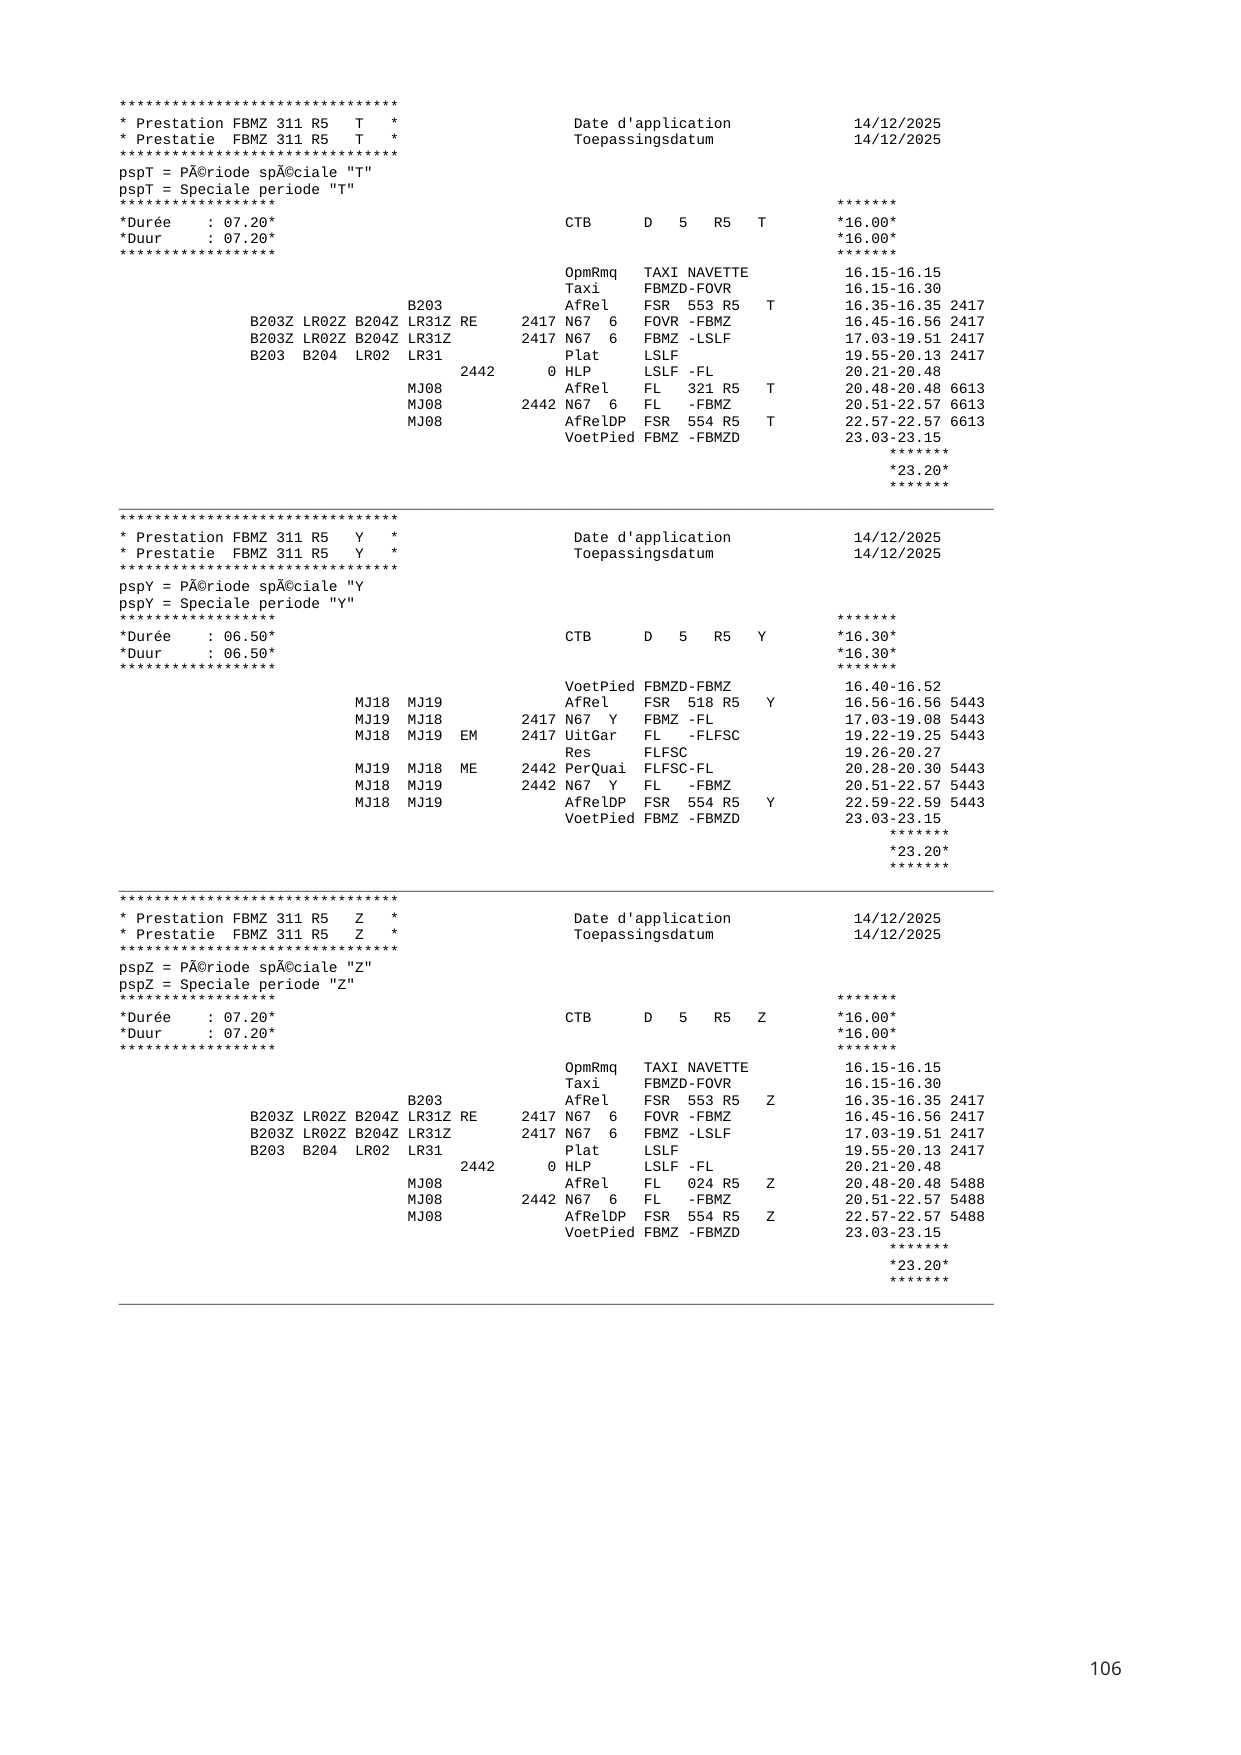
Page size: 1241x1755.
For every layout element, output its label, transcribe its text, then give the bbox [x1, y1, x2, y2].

text ******************************** * Prestation FBMZ 311 R5 T * Date d'application 14/12/2025 * Prestatie FBMZ 311 R5 T * Toepassingsdatum 14/12/2025 ******************************** pspT = PÃ©riode spÃ©ciale "T" pspT = Speciale periode "T" ****************** ******* *Durée : 07.20* CTB D 5 R5 T *16.00* *Duur : 07.20* *16.00* ****************** ******* OpmRmq TAXI NAVETTE 16.15-16.15 Taxi FBMZD-FOVR 16.15-16.30 B203 AfRel FSR 553 R5 T 16.35-16.35 2417 B203Z LR02Z B204Z LR31Z RE 2417 N67 6 FOVR -FBMZ 16.45-16.56 2417 B203Z LR02Z B204Z LR31Z 2417 N67 6 FBMZ -LSLF 17.03-19.51 2417 B203 B204 LR02 LR31 Plat LSLF 19.55-20.13 2417 2442 0 HLP LSLF -FL 20.21-20.48 MJ08 AfRel FL 321 R5 T 20.48-20.48 6613 MJ08 2442 N67 6 FL -FBMZ 20.51-22.57 6613 MJ08 AfRelDP FSR 554 R5 T 22.57-22.57 6613 VoetPied FBMZ -FBMZD 23.03-23.15 ******* *23.20* ******* ____________________________________________________________________________________________________ [119, 99, 1122, 513]
text ******************************** * Prestation FBMZ 311 R5 Y * Date d'application 14/12/2025 * Prestatie FBMZ 311 R5 Y * Toepassingsdatum 14/12/2025 ******************************** pspY = PÃ©riode spÃ©ciale "Y pspY = Speciale periode "Y" ****************** ******* *Durée : 06.50* CTB D 5 R5 Y *16.30* *Duur : 06.50* *16.30* ****************** ******* VoetPied FBMZD-FBMZ 16.40-16.52 MJ18 MJ19 AfRel FSR 518 R5 Y 16.56-16.56 5443 MJ19 MJ18 2417 N67 Y FBMZ -FL 17.03-19.08 5443 MJ18 MJ19 EM 2417 UitGar FL -FLFSC 19.22-19.25 5443 Res FLFSC 19.26-20.27 MJ19 MJ18 ME 2442 PerQuai FLFSC-FL 20.28-20.30 5443 MJ18 MJ19 2442 N67 Y FL -FBMZ 20.51-22.57 5443 MJ18 MJ19 AfRelDP FSR 554 R5 Y 22.59-22.59 5443 VoetPied FBMZ -FBMZD 23.03-23.15 ******* *23.20* ******* ____________________________________________________________________________________________________ [119, 513, 1122, 894]
text ******************************** * Prestation FBMZ 311 R5 Z * Date d'application 14/12/2025 * Prestatie FBMZ 311 R5 Z * Toepassingsdatum 14/12/2025 ******************************** pspZ = PÃ©riode spÃ©ciale "Z" pspZ = Speciale periode "Z" ****************** ******* *Durée : 07.20* CTB D 5 R5 Z *16.00* *Duur : 07.20* *16.00* ****************** ******* OpmRmq TAXI NAVETTE 16.15-16.15 Taxi FBMZD-FOVR 16.15-16.30 B203 AfRel FSR 553 R5 Z 16.35-16.35 2417 B203Z LR02Z B204Z LR31Z RE 2417 N67 6 FOVR -FBMZ 16.45-16.56 2417 B203Z LR02Z B204Z LR31Z 2417 N67 6 FBMZ -LSLF 17.03-19.51 2417 B203 B204 LR02 LR31 Plat LSLF 19.55-20.13 2417 2442 0 HLP LSLF -FL 20.21-20.48 MJ08 AfRel FL 024 R5 Z 20.48-20.48 5488 MJ08 2442 N67 6 FL -FBMZ 20.51-22.57 5488 MJ08 AfRelDP FSR 554 R5 Z 22.57-22.57 5488 VoetPied FBMZ -FBMZD 23.03-23.15 ******* *23.20* ******* ____________________________________________________________________________________________________ [119, 894, 1122, 1308]
